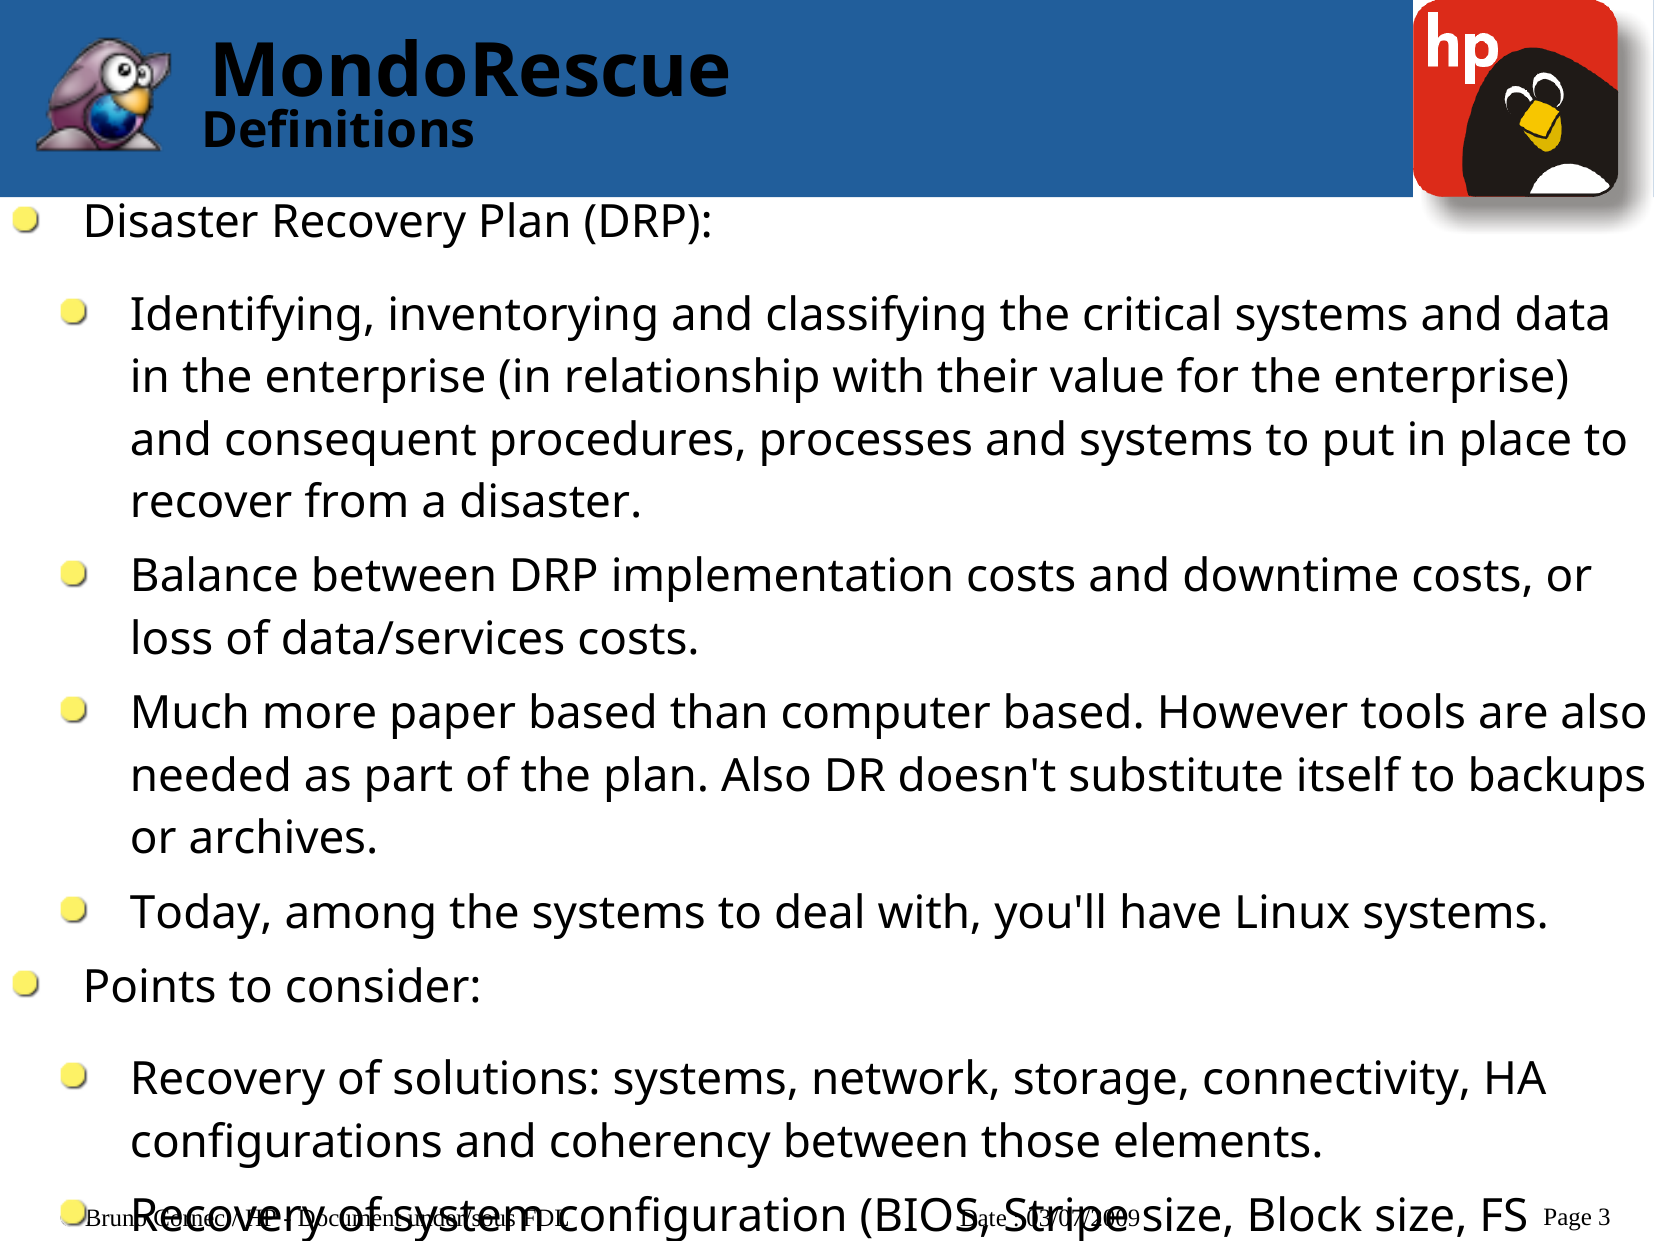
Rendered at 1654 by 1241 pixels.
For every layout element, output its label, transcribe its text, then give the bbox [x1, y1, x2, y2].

picture [0, 0, 211, 188]
list Disaster Recovery Plan (DRP): Identifying, inventorying and classifying the critical systems and data in the enterprise (in relationship with their value for the enterprise) and consequent procedures, processes and systems to put in place to recover from a disaster. Balance between DRP implementation costs and downtime costs, or loss of data/services costs. Much more paper based than computer based. However tools are also needed as part of the plan. Also DR doesn't substitute itself to backups or archives. Today, among the systems to deal with, you'll have Linux systems. Points to consider: Recovery of solutions: systems, network, storage, connectivity, HA configurations and coherency between those elements. Recovery of system configuration (BIOS, Stripe size, Block size, FS layout and options, Boot loader, OS data, users and application data, ...) and coherency between those elements. [0, 188, 1654, 1223]
title Definitions [200, 26, 1190, 188]
picture [1413, 0, 1654, 188]
picture [59, 1223, 90, 1229]
